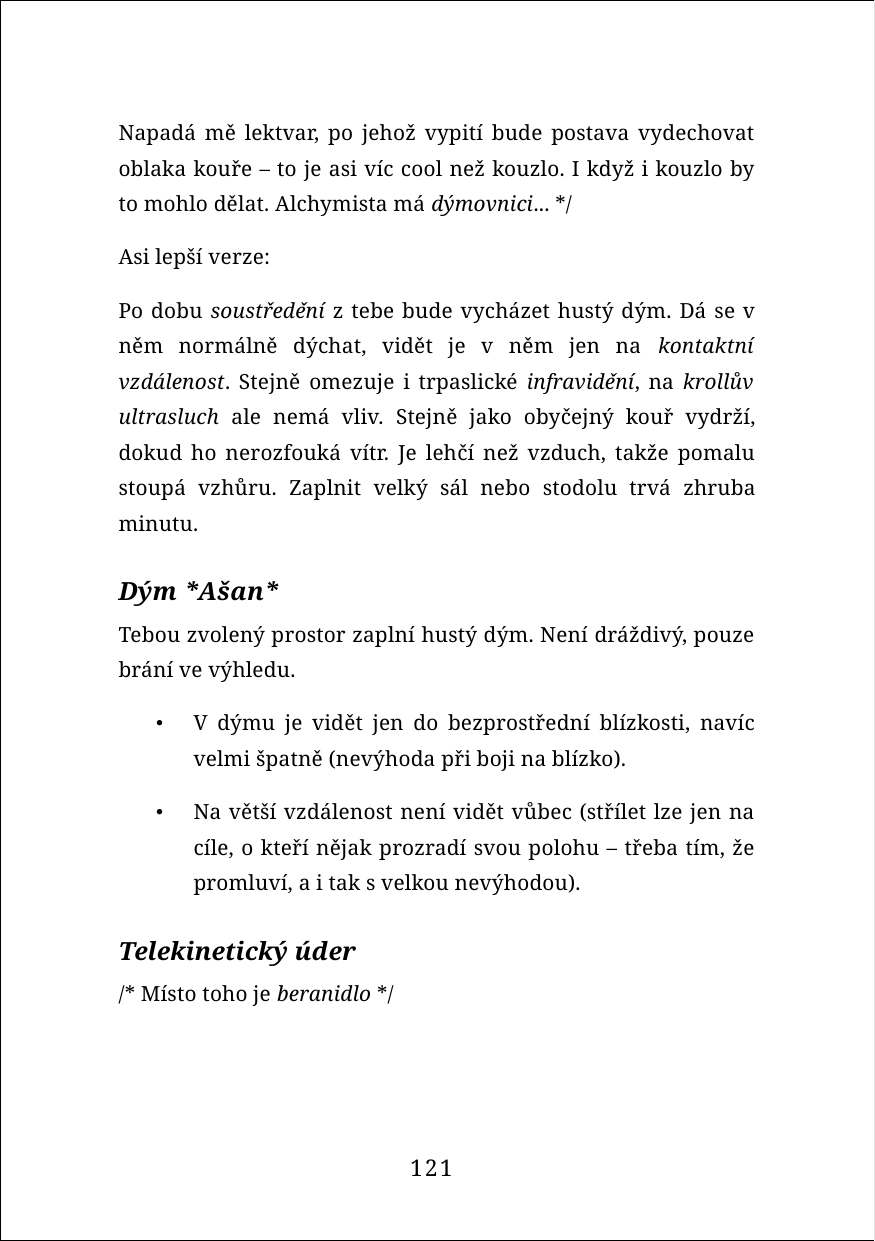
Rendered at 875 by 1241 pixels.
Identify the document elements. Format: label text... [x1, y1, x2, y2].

text Napadá mě lektvar, po jehož vypití bude postava vydechovat oblaka kouře – to je asi víc cool než kouzlo. I když i kouzlo by to mohlo dělat. Alchymista má dýmovnici... */ [118, 118, 756, 218]
subtitle Telekinetický úder [118, 933, 756, 967]
text Po dobu soustředění z tebe bude vycházet hustý dým. Dá se v něm normálně dýchat, vidět je v něm jen na kontaktní vzdálenost. Stejně omezuje i trpaslické infravidění, na krollův ultrasluch ale nemá vliv. Stejně jako obyčejný kouř vydrží, dokud ho nerozfouká vítr. Je lehčí než vzduch, takže pomalu stoupá vzhůru. Zaplnit velký sál nebo stodolu trvá zhruba minutu. [118, 296, 756, 537]
list Na větší vzdálenost není vidět vůbec (střílet lze jen na cíle, o kteří nějak prozradí svou polohu – třeba tím, že promluví, a i tak s velkou nevýhodou). [156, 797, 756, 897]
list V dýmu je vidět jen do bezprostřední blízkosti, navíc velmi špatně (nevýhoda při boji na blízko). [156, 708, 756, 772]
text Tebou zvolený prostor zaplní hustý dým. Není dráždivý, pouze brání ve výhledu. [118, 620, 756, 684]
text Asi lepší verze: [118, 242, 756, 271]
subtitle Dým *Ašan* [118, 574, 756, 608]
text /* Místo toho je beranidlo */ [118, 979, 756, 1007]
